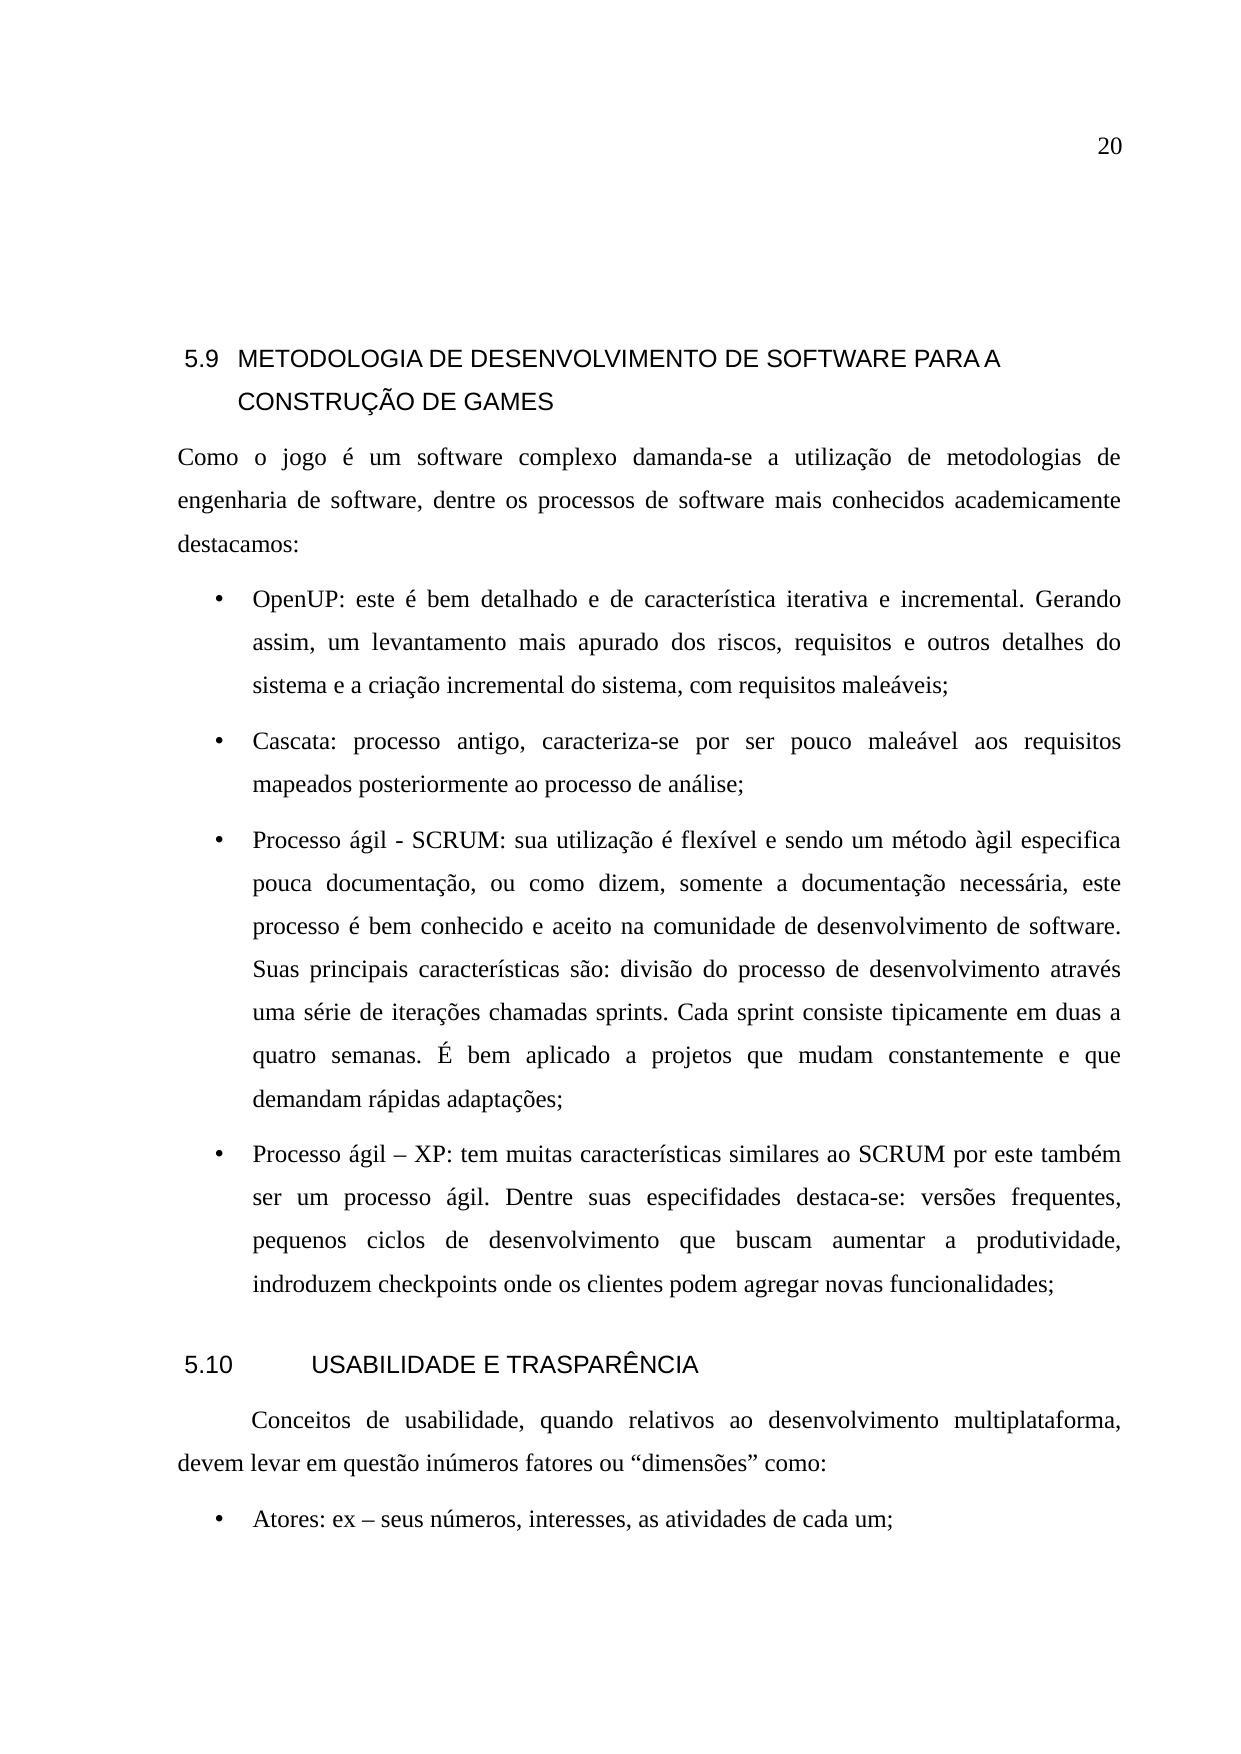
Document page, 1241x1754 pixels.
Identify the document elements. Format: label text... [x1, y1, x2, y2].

text Como o jogo é um software complexo damanda-se a utilização de metodologias de engenharia de software, dentre os processos de software mais conhecidos academicamente destacamos: [177, 442, 1122, 557]
list Atores: ex – seus números, interesses, as atividades de cada um; [215, 1504, 1122, 1532]
list Processo ágil - SCRUM: sua utilização é flexível e sendo um método àgil especifica pouca documentação, ou como dizem, somente a documentação necessária, este processo é bem conhecido e aceito na comunidade de desenvolvimento de software. Suas principais características são: divisão do processo de desenvolvimento através uma série de iterações chamadas sprints. Cada sprint consiste tipicamente em duas a quatro semanas. É bem aplicado a projetos que mudam constantemente e que demandam rápidas adaptações; [215, 825, 1122, 1112]
text Conceitos de usabilidade, quando relativos ao desenvolvimento multiplataforma, devem levar em questão inúmeros fatores ou “dimensões” como: [177, 1405, 1122, 1477]
list Cascata: processo antigo, caracteriza-se por ser pouco maleável aos requisitos mapeados posteriormente ao processo de análise; [215, 726, 1122, 798]
list OpenUP: este é bem detalhado e de característica iterativa e incremental. Gerando assim, um levantamento mais apurado dos riscos, requisitos e outros detalhes do sistema e a criação incremental do sistema, com requisitos maleáveis; [215, 584, 1122, 699]
list Processo ágil – XP: tem muitas características similares ao SCRUM por este também ser um processo ágil. Dentre suas especifidades destaca-se: versões frequentes, pequenos ciclos de desenvolvimento que buscam aumentar a produtividade, indroduzem checkpoints onde os clientes podem agregar novas funcionalidades; [215, 1139, 1122, 1297]
subtitle Metodologia de desenvolvimento de software para a construção de games [177, 344, 1122, 416]
subtitle Usabilidade e trasparência [177, 1350, 1122, 1378]
